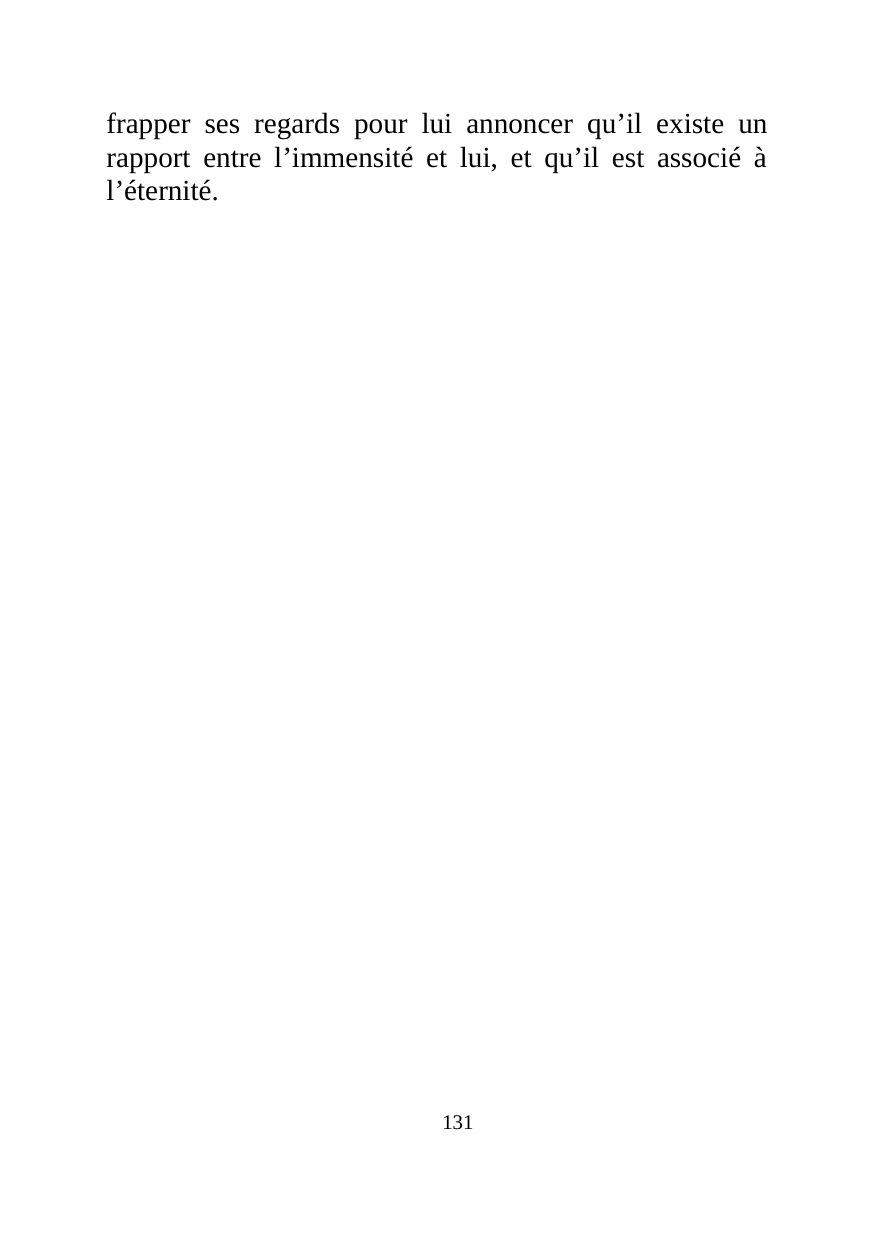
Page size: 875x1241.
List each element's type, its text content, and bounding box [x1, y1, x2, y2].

text frapper ses regards pour lui annoncer qu’il existe un rapport entre l’immensité et lui, et qu’il est associé à l’éternité. [106, 106, 768, 207]
